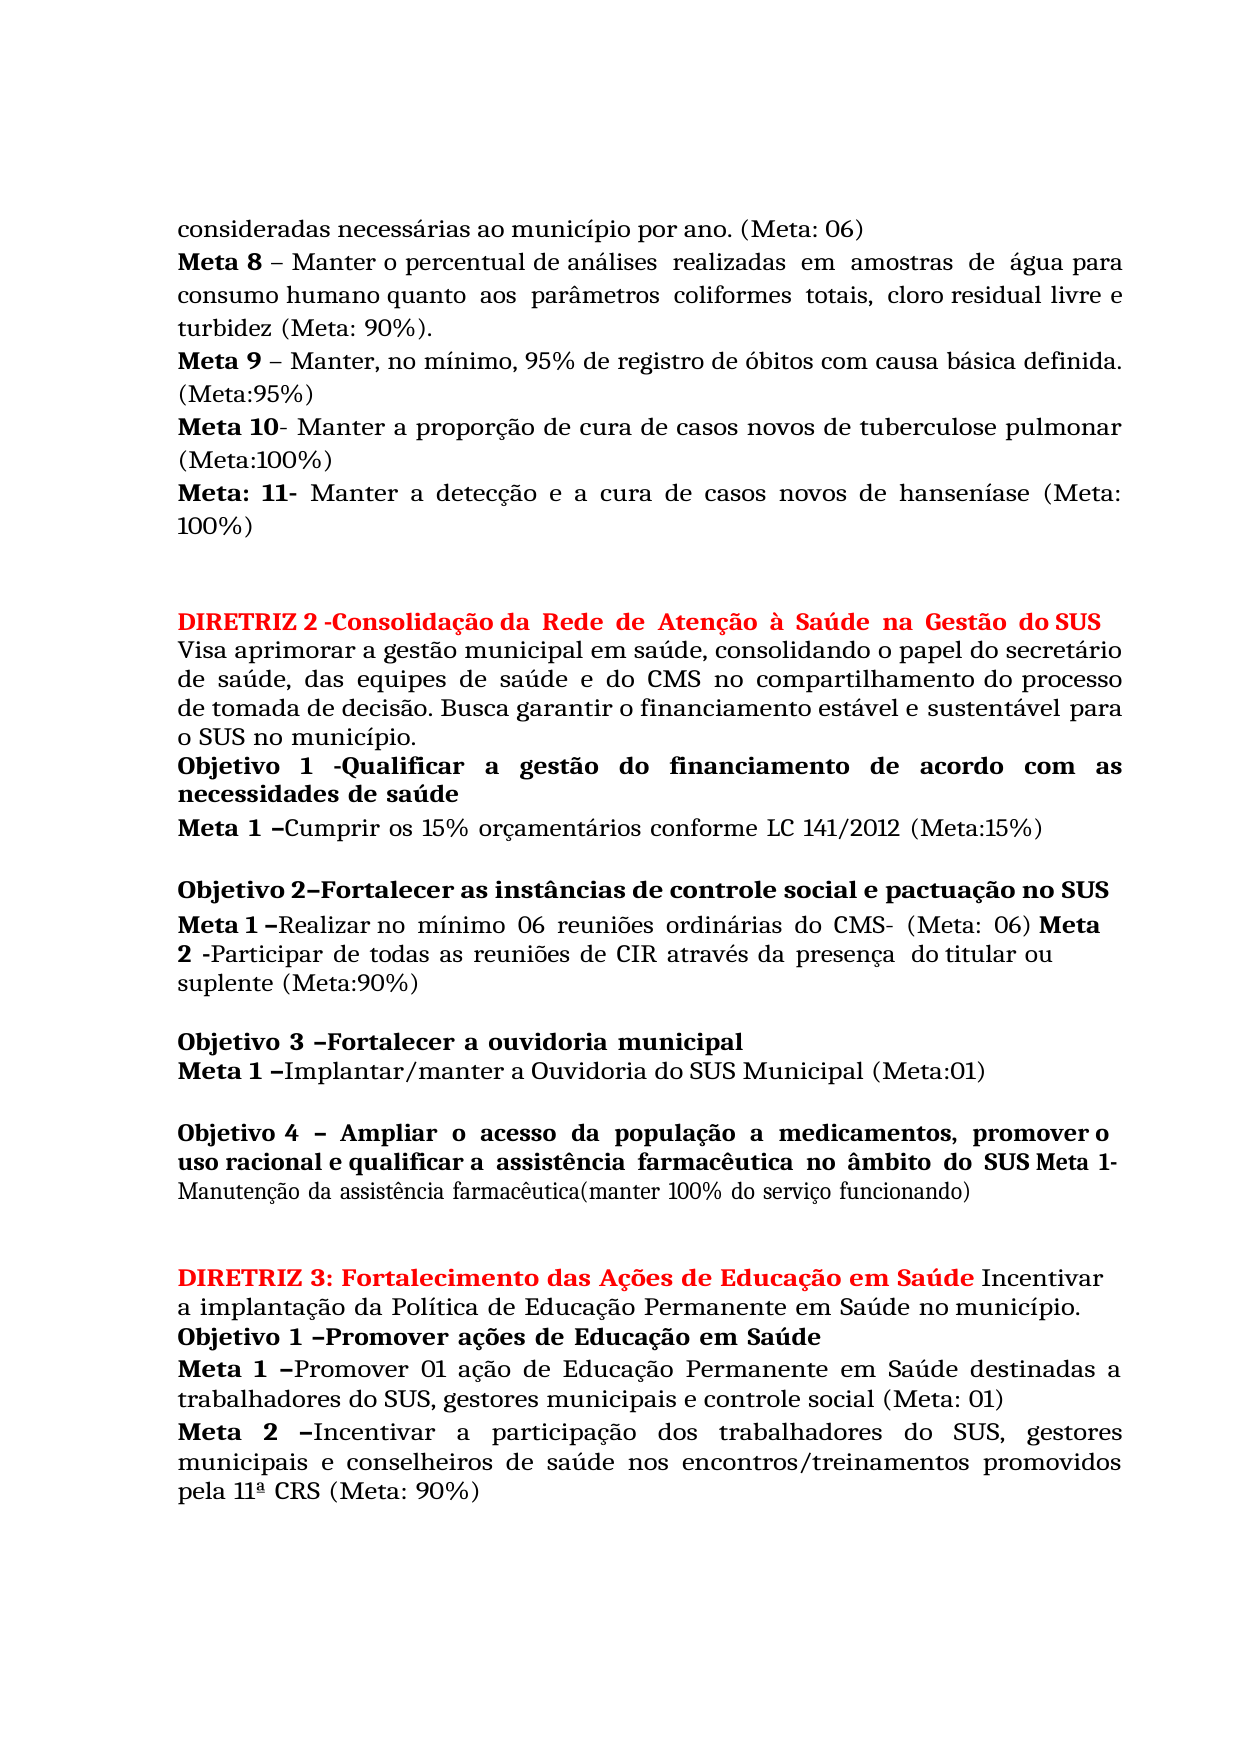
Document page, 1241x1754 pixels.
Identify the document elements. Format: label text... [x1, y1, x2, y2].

subtitle Objetivo 1 –Promover ações de Educação em Saúde [177, 1322, 1221, 1351]
text DIRETRIZ 2 -Consolidação da Rede de Atenção à Saúde na Gestão do SUS [177, 608, 1123, 636]
text Meta 8 – Manter o percentual de análises realizadas em amostras de água para consumo humano quanto aos parâmetros coliformes totais, cloro residual livre e turbidez (Meta: 90%). [177, 248, 1123, 343]
text Meta: 11- Manter a detecção e a cura de casos novos de hanseníase (Meta: 100%) [177, 479, 1123, 541]
text Meta 2 –Incentivar a participação dos trabalhadores do SUS, gestores municipais e conselheiros de saúde nos encontros/treinamentos promovidos pela 11ª CRS (Meta: 90%) [177, 1414, 1123, 1505]
text Meta 10- Manter a proporção de cura de casos novos de tuberculose pulmonar (Meta:100%) [177, 413, 1122, 475]
text consideradas necessárias ao município por ano. (Meta: 06) [177, 214, 1221, 243]
subtitle Objetivo 2–Fortalecer as instâncias de controle social e pactuação no SUS [177, 872, 1122, 906]
text Visa aprimorar a gestão municipal em saúde, consolidando o papel do secretário de saúde, das equipes de saúde e do CMS no compartilhamento do processo de tomada de decisão. Busca garantir o financiamento estável e sustentável para o SUS no município. [177, 636, 1122, 751]
subtitle Objetivo 1 -Qualificar a gestão do financiamento de acordo com as necessidades de saúde [177, 752, 1122, 809]
text DIRETRIZ 3: Fortalecimento das Ações de Educação em Saúde Incentivar a implantação da Política de Educação Permanente em Saúde no município. [177, 1264, 1122, 1322]
text Objetivo 4 – Ampliar o acesso da população a medicamentos, promover o uso racional e qualificar a assistência farmacêutica no âmbito do SUS Meta 1- Manutenção da assistência farmacêutica(manter 100% do serviço funcionando) [177, 1114, 1120, 1206]
text Meta 9 – Manter, no mínimo, 95% de registro de óbitos com causa básica definida. (Meta:95%) [177, 347, 1122, 409]
text Meta 1 –Realizar no mínimo 06 reuniões ordinárias do CMS- (Meta: 06) Meta 2 -Participar de todas as reuniões de CIR através da presença do titular ou suplente (Meta:90%) [177, 906, 1111, 998]
text Meta 1 –Implantar/manter a Ouvidoria do SUS Municipal (Meta:01) [177, 1056, 1221, 1085]
subtitle Objetivo 3 –Fortalecer a ouvidoria municipal [177, 1027, 1221, 1056]
text Meta 1 –Cumprir os 15% orçamentários conforme LC 141/2012 (Meta:15%) [177, 809, 1221, 843]
text Meta 1 –Promover 01 ação de Educação Permanente em Saúde destinadas a trabalhadores do SUS, gestores municipais e controle social (Meta: 01) [177, 1351, 1122, 1414]
